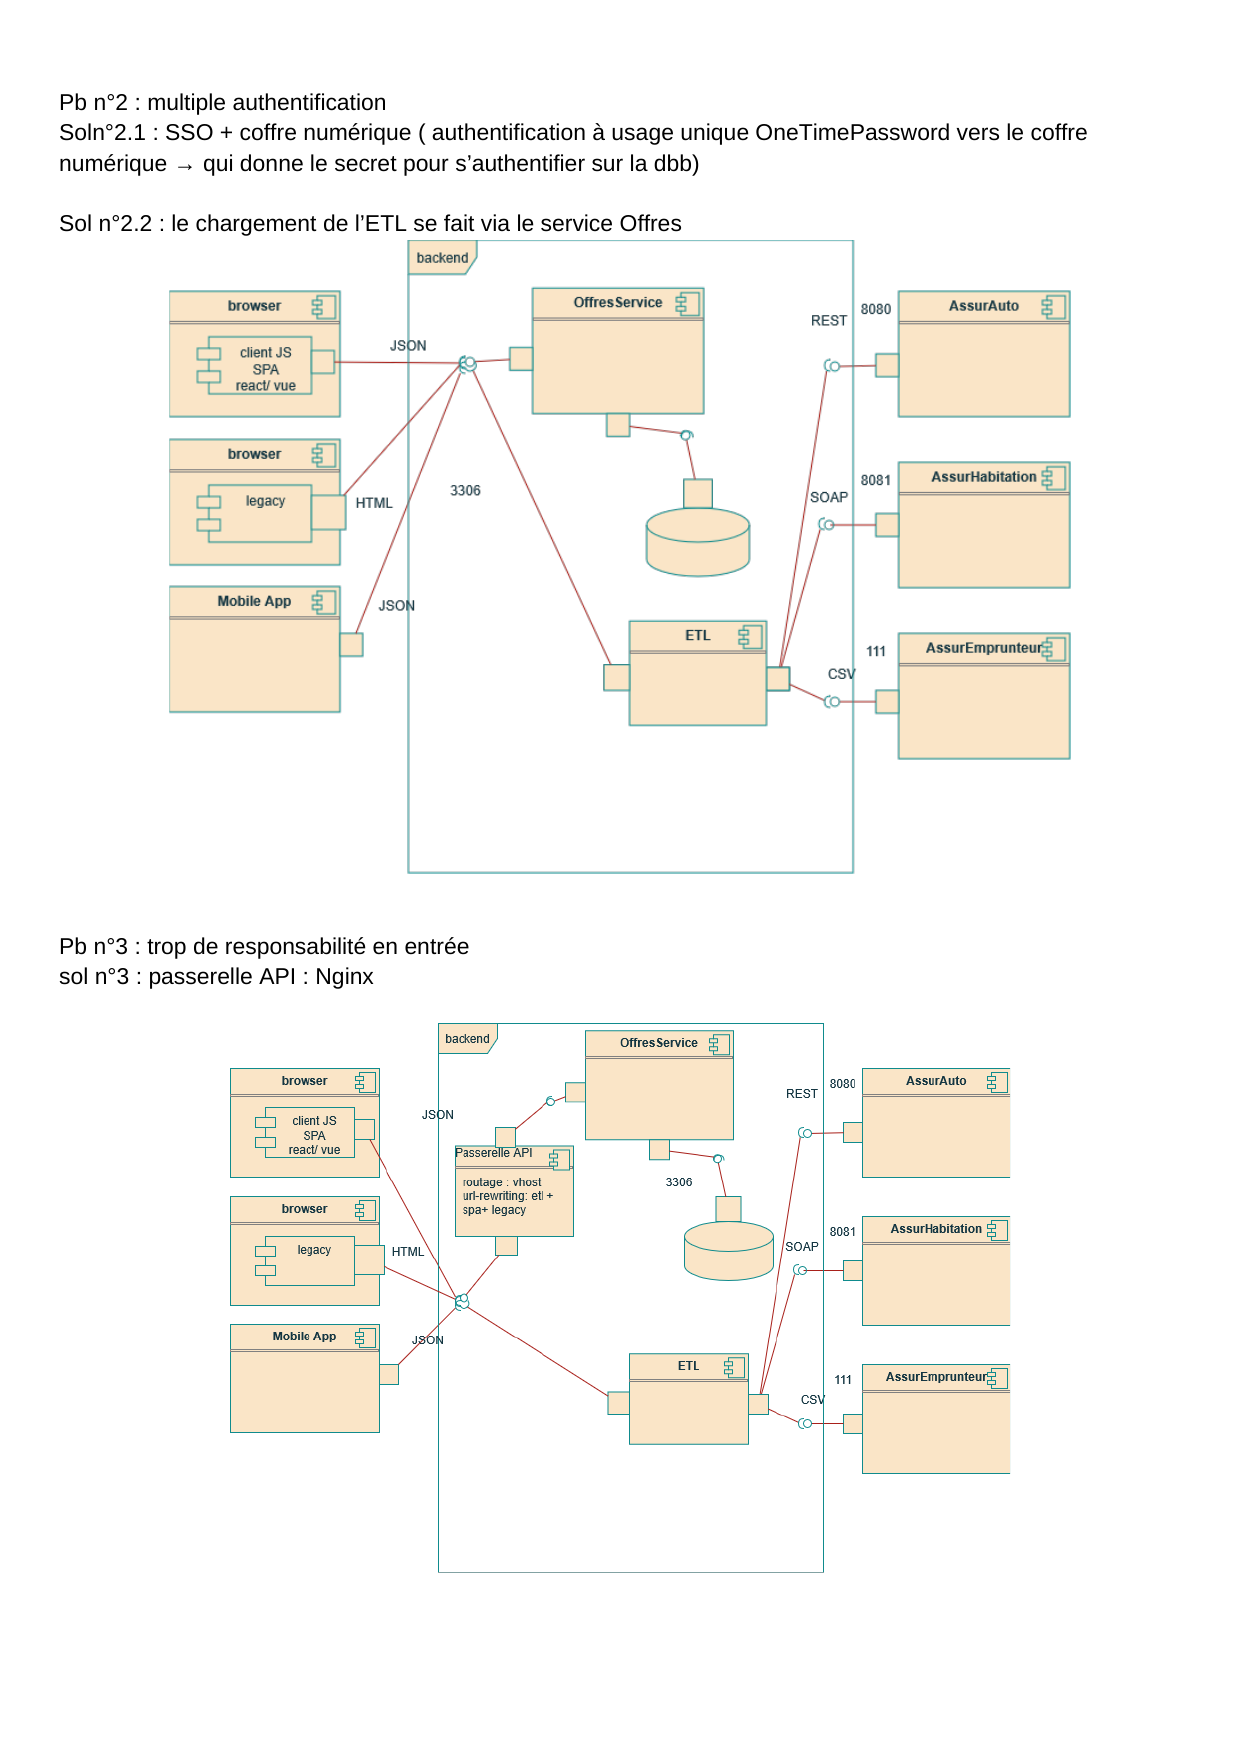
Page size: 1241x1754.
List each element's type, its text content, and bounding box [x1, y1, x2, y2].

picture [169, 240, 1071, 874]
text Pb n°2 : multiple authentification [59, 89, 1181, 116]
text sol n°3 : passerelle API : Nginx [59, 963, 1181, 989]
text Pb n°3 : trop de responsabilité en entrée [59, 933, 1181, 959]
text Soln°2.1 : SSO + coffre numérique ( authentification à usage unique OneTimePassword vers le coffre numérique → qui donne le secret pour s’authentifier sur la dbb) [59, 119, 1181, 176]
picture [230, 1023, 1011, 1573]
text Sol n°2.2 : le chargement de l’ETL se fait via le service Offres [59, 210, 1181, 236]
